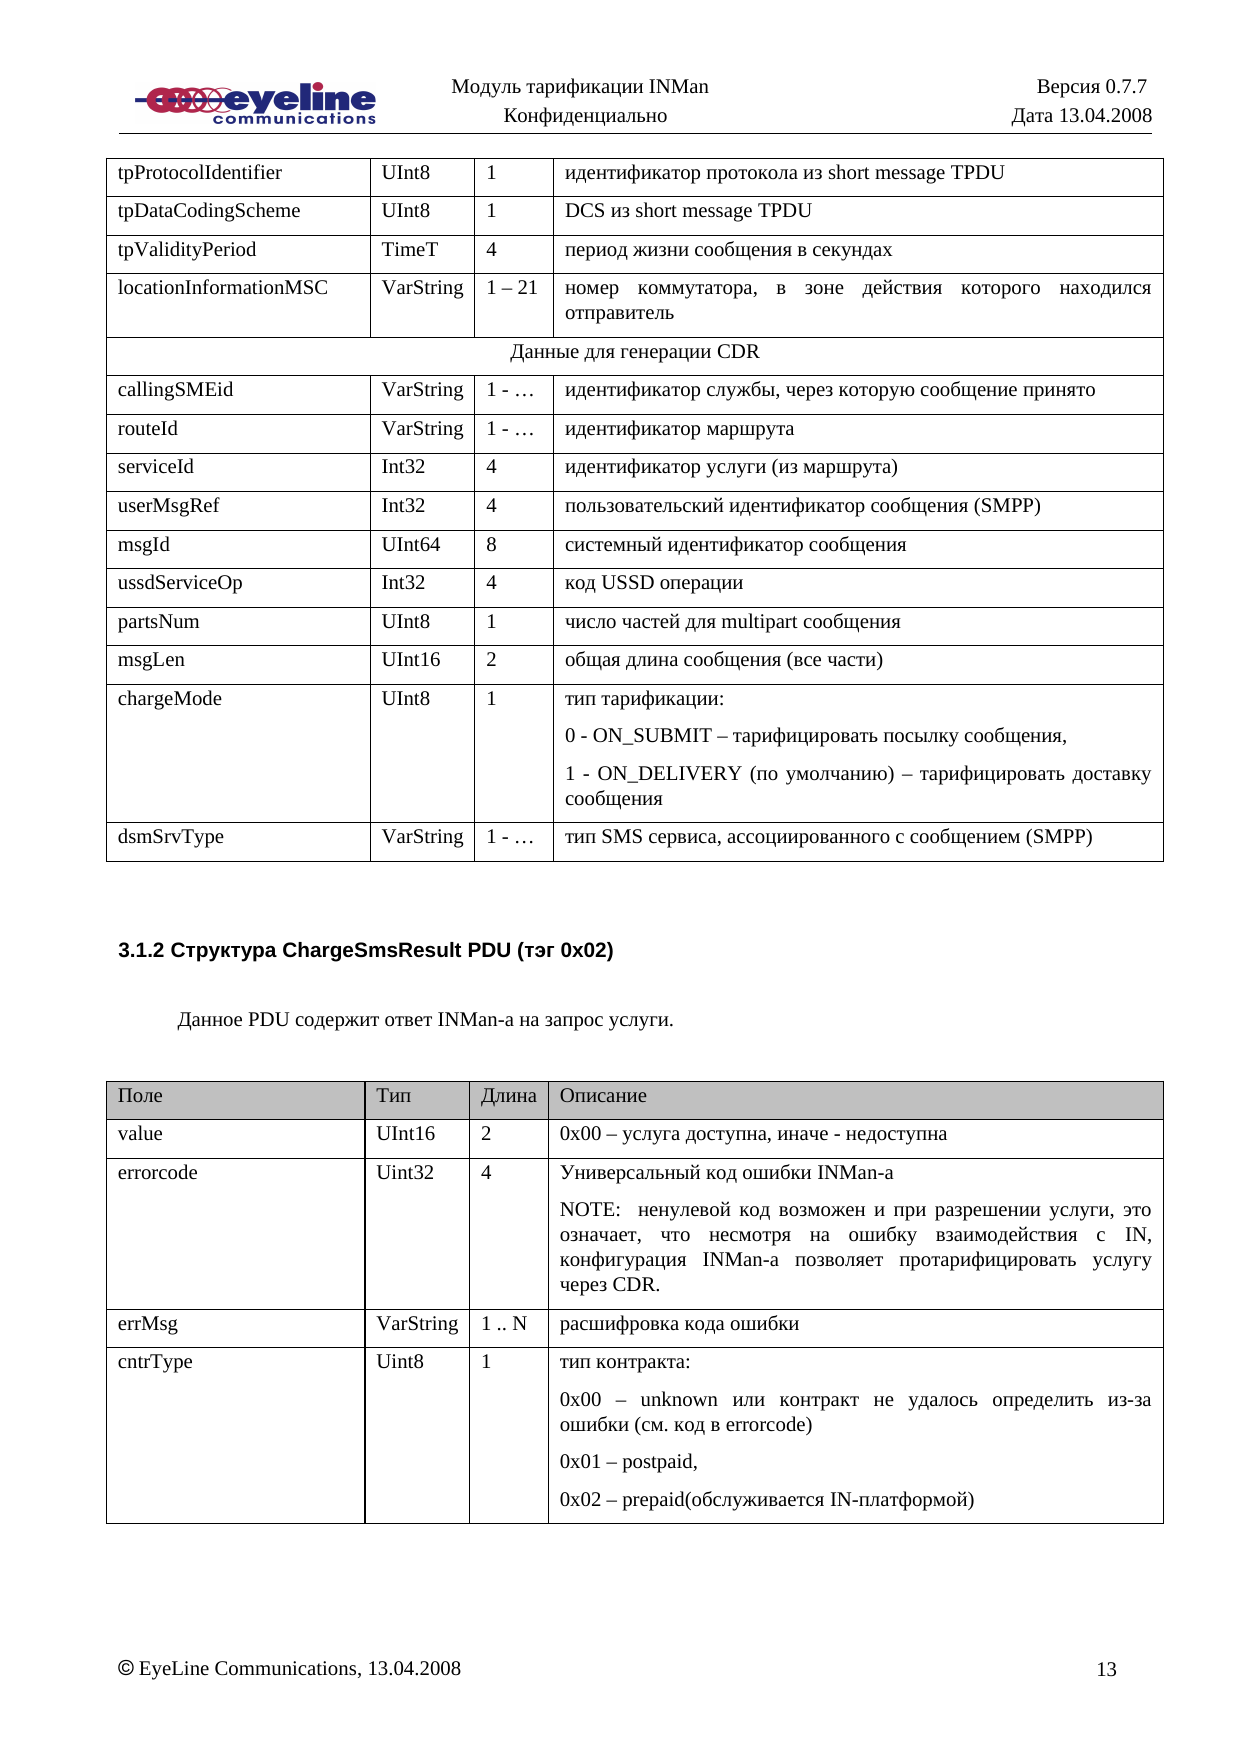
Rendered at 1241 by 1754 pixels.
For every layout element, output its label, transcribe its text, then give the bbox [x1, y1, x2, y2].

table_cell userMsgRef [107, 492, 370, 529]
table_cell msgLen [107, 646, 370, 684]
table_cell UInt16 [371, 646, 474, 684]
table_cell 1 – 21 [475, 274, 553, 337]
table_cell Int32 [371, 454, 474, 491]
table_cell UInt8 [371, 159, 474, 196]
subtitle Структура ChargeSmsResult PDU (тэг 0x02) [118, 937, 1151, 962]
table_cell dsmSrvType [107, 823, 370, 861]
table_cell 4 [475, 236, 553, 273]
table_cell serviceId [107, 454, 370, 491]
table_cell locationInformationMSC [107, 274, 370, 337]
table_cell TimeT [371, 236, 474, 273]
table_cell 1 [475, 608, 553, 645]
table_cell идентификатор услуги (из маршрута) [554, 454, 1163, 491]
table_cell UInt8 [371, 685, 474, 822]
table_cell общая длина сообщения (все части) [554, 646, 1163, 684]
table_cell 0x00 – услуга доступна, иначе - недоступна [549, 1120, 1163, 1158]
table_cell тип SMS сервиса, ассоциированного с сообщением (SMPP) [554, 823, 1163, 861]
table_cell Int32 [371, 492, 474, 529]
table_cell VarString [371, 415, 474, 452]
table_cell 1 .. N [470, 1310, 548, 1347]
table_cell partsNum [107, 608, 370, 645]
table_cell chargeMode [107, 685, 370, 822]
table_cell routeId [107, 415, 370, 452]
table_cell 4 [470, 1159, 548, 1309]
table_cell 8 [475, 531, 553, 568]
table_header Тип [366, 1082, 469, 1119]
picture [135, 82, 376, 124]
table_cell число частей для multipart сообщения [554, 608, 1163, 645]
table_cell tpValidityPeriod [107, 236, 370, 273]
table_cell идентификатор службы, через которую сообщение принято [554, 376, 1163, 414]
table_cell DCS из short message TPDU [554, 197, 1163, 235]
table_cell tpProtocolIdentifier [107, 159, 370, 196]
table_cell VarString [371, 274, 474, 337]
table_header Длина [470, 1082, 548, 1119]
table_cell cntrType [107, 1348, 364, 1523]
table_cell номер коммутатора, в зоне действия которого находился отправитель [554, 274, 1163, 337]
table_cell идентификатор маршрута [554, 415, 1163, 452]
table_cell errorcode [107, 1159, 364, 1309]
table_cell идентификатор протокола из short message TPDU [554, 159, 1163, 196]
table_cell 1 [475, 159, 553, 196]
table_cell Uint32 [366, 1159, 469, 1309]
table_cell Данные для генерации CDR [107, 338, 1163, 375]
table_cell 1 - … [475, 823, 553, 861]
table_cell 1 [470, 1348, 548, 1523]
table_cell 1 - … [475, 415, 553, 452]
text Данное PDU содержит ответ INMan-a на запрос услуги. [177, 1006, 1151, 1031]
table_cell callingSMEid [107, 376, 370, 414]
table_cell 4 [475, 454, 553, 491]
table_cell Int32 [371, 569, 474, 607]
table_cell tpDataCodingScheme [107, 197, 370, 235]
table_header Поле [107, 1082, 364, 1119]
table_cell 1 [475, 685, 553, 822]
table_cell UInt16 [366, 1120, 469, 1158]
table_cell VarString [366, 1310, 469, 1347]
table_cell 4 [475, 569, 553, 607]
table_cell msgId [107, 531, 370, 568]
table_cell пользовательский идентификатор сообщения (SMPP) [554, 492, 1163, 529]
table_cell расшифровка кода ошибки [549, 1310, 1163, 1347]
table_cell тип тарификации: 0 - ON_SUBMIT – тарифицировать посылку сообщения, 1 - ON_DELIVERY (по умолчанию) – тарифицировать доставку сообщения [554, 685, 1163, 822]
table_cell 1 [475, 197, 553, 235]
table_cell value [107, 1120, 364, 1158]
table_cell 2 [470, 1120, 548, 1158]
table_header Описание [549, 1082, 1163, 1119]
table_cell тип контракта: 0x00 – unknown или контракт не удалось определить из-за ошибки (см. код в errorcode) 0x01 – postpaid, 0x02 – prepaid(обслуживается IN-платформой) [549, 1348, 1163, 1523]
table_cell Универсальный код ошибки INMan-a NOTE: ненулевой код возможен и при разрешении услуги, это означает, что несмотря на ошибку взаимодействия с IN, конфигурация INMan-а позволяет протарифицировать услугу через CDR. [549, 1159, 1163, 1309]
table_cell ussdServiceOp [107, 569, 370, 607]
table_cell VarString [371, 376, 474, 414]
table_cell UInt8 [371, 197, 474, 235]
table_cell Uint8 [366, 1348, 469, 1523]
table_cell код USSD операции [554, 569, 1163, 607]
table_cell 1 - … [475, 376, 553, 414]
table_cell системный идентификатор сообщения [554, 531, 1163, 568]
table_cell 4 [475, 492, 553, 529]
table_cell VarString [371, 823, 474, 861]
table_cell UInt64 [371, 531, 474, 568]
table_cell UInt8 [371, 608, 474, 645]
table_cell период жизни сообщения в секундах [554, 236, 1163, 273]
table_cell errMsg [107, 1310, 364, 1347]
table_cell 2 [475, 646, 553, 684]
